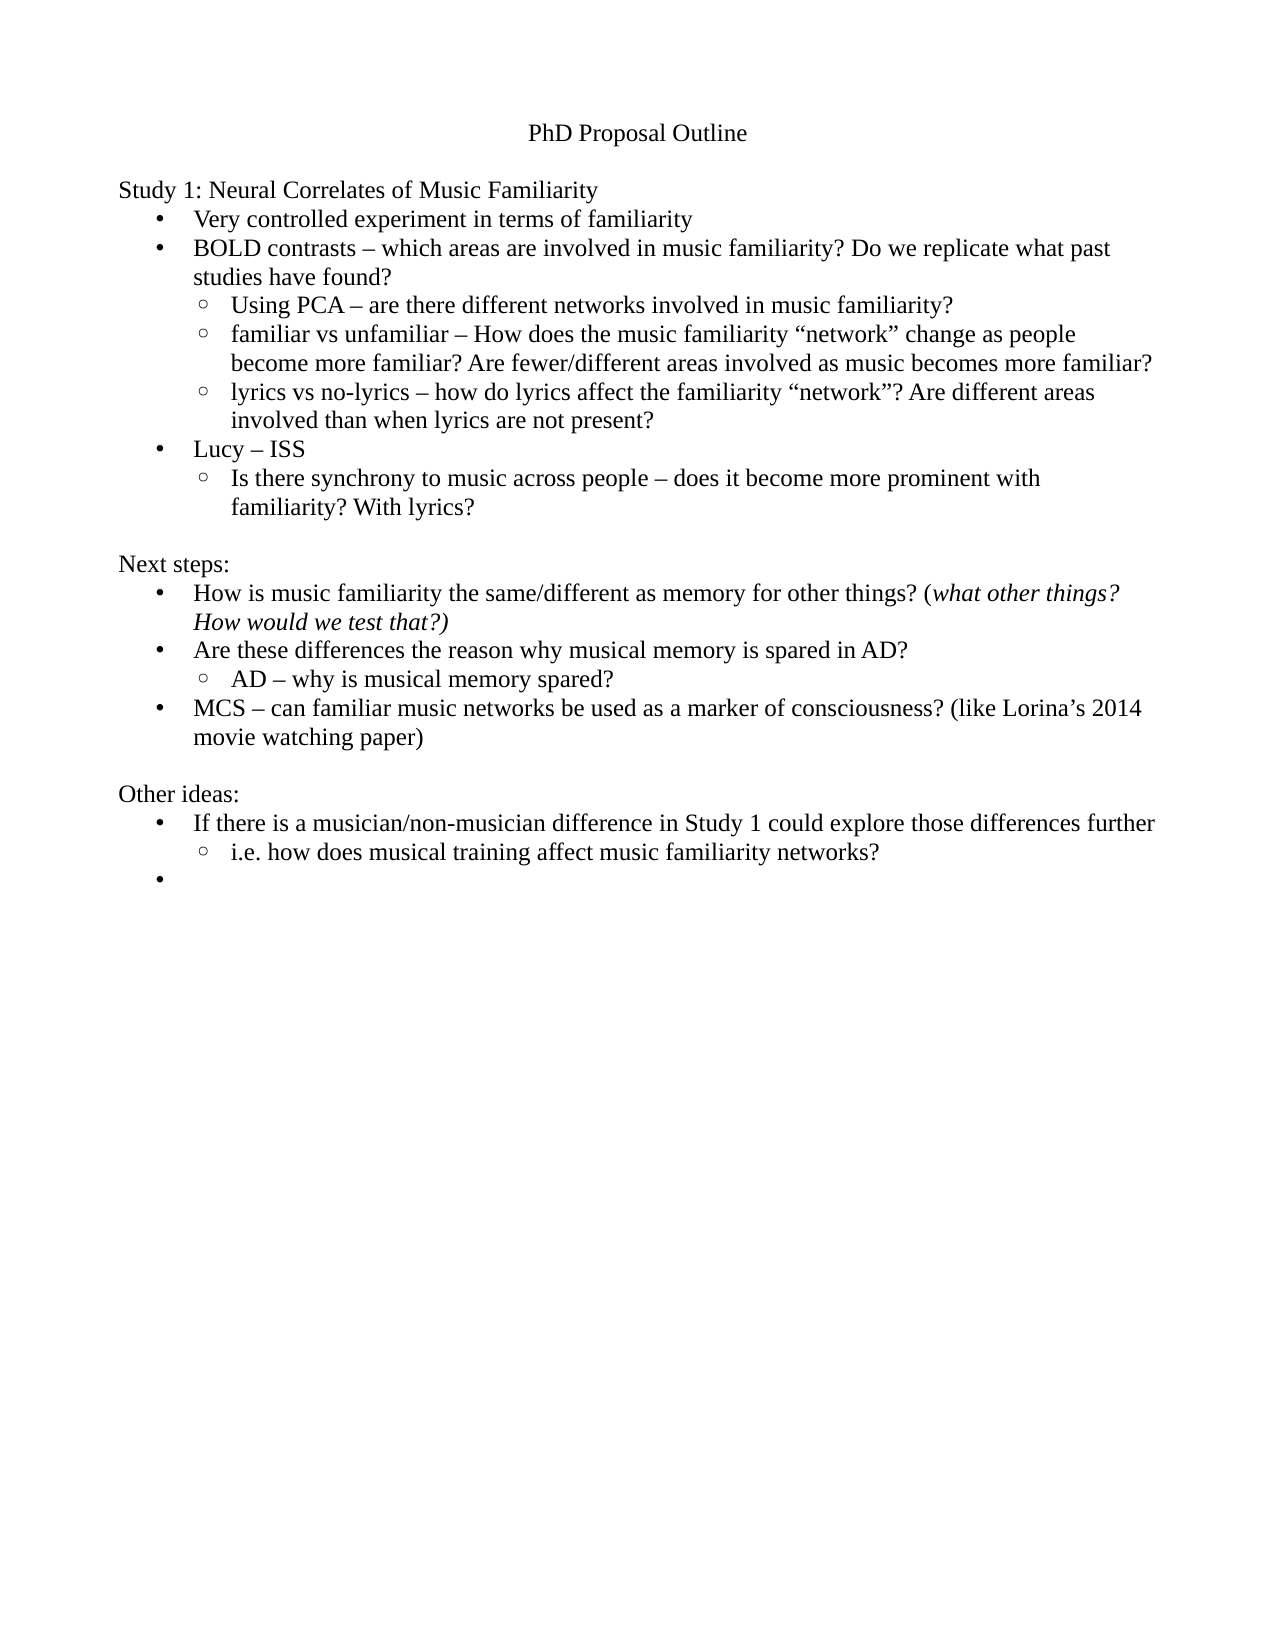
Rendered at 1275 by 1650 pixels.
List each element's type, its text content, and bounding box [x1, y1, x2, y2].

list Using PCA – are there different networks involved in music familiarity? [193, 291, 1157, 319]
text PhD Proposal Outline [118, 118, 1157, 147]
list BOLD contrasts – which areas are involved in music familiarity? Do we replicate what past studies have found? [156, 233, 1157, 291]
text Study 1: Neural Correlates of Music Familiarity [118, 176, 1157, 204]
list Lucy – ISS [156, 434, 1157, 463]
list How is music familiarity the same/different as memory for other things? (what other things? How would we test that?) [156, 578, 1157, 636]
list Are these differences the reason why musical memory is spared in AD? [156, 636, 1157, 664]
list Very controlled experiment in terms of familiarity [156, 204, 1157, 233]
list AD – why is musical memory spared? [193, 664, 1157, 693]
list Is there synchrony to music across people – does it become more prominent with familiarity? With lyrics? [193, 463, 1157, 521]
list MCS – can familiar music networks be used as a marker of consciousness? (like Lorina’s 2014 movie watching paper) [156, 693, 1157, 751]
list i.e. how does musical training affect music familiarity networks? [193, 837, 1157, 866]
list lyrics vs no-lyrics – how do lyrics affect the familiarity “network”? Are different areas involved than when lyrics are not present? [193, 377, 1157, 434]
text Next steps: [118, 549, 1157, 578]
list If there is a musician/non-musician difference in Study 1 could explore those differences further [156, 808, 1157, 837]
list familiar vs unfamiliar – How does the music familiarity “network” change as people become more familiar? Are fewer/different areas involved as music becomes more familiar? [193, 319, 1157, 377]
text Other ideas: [118, 779, 1157, 808]
